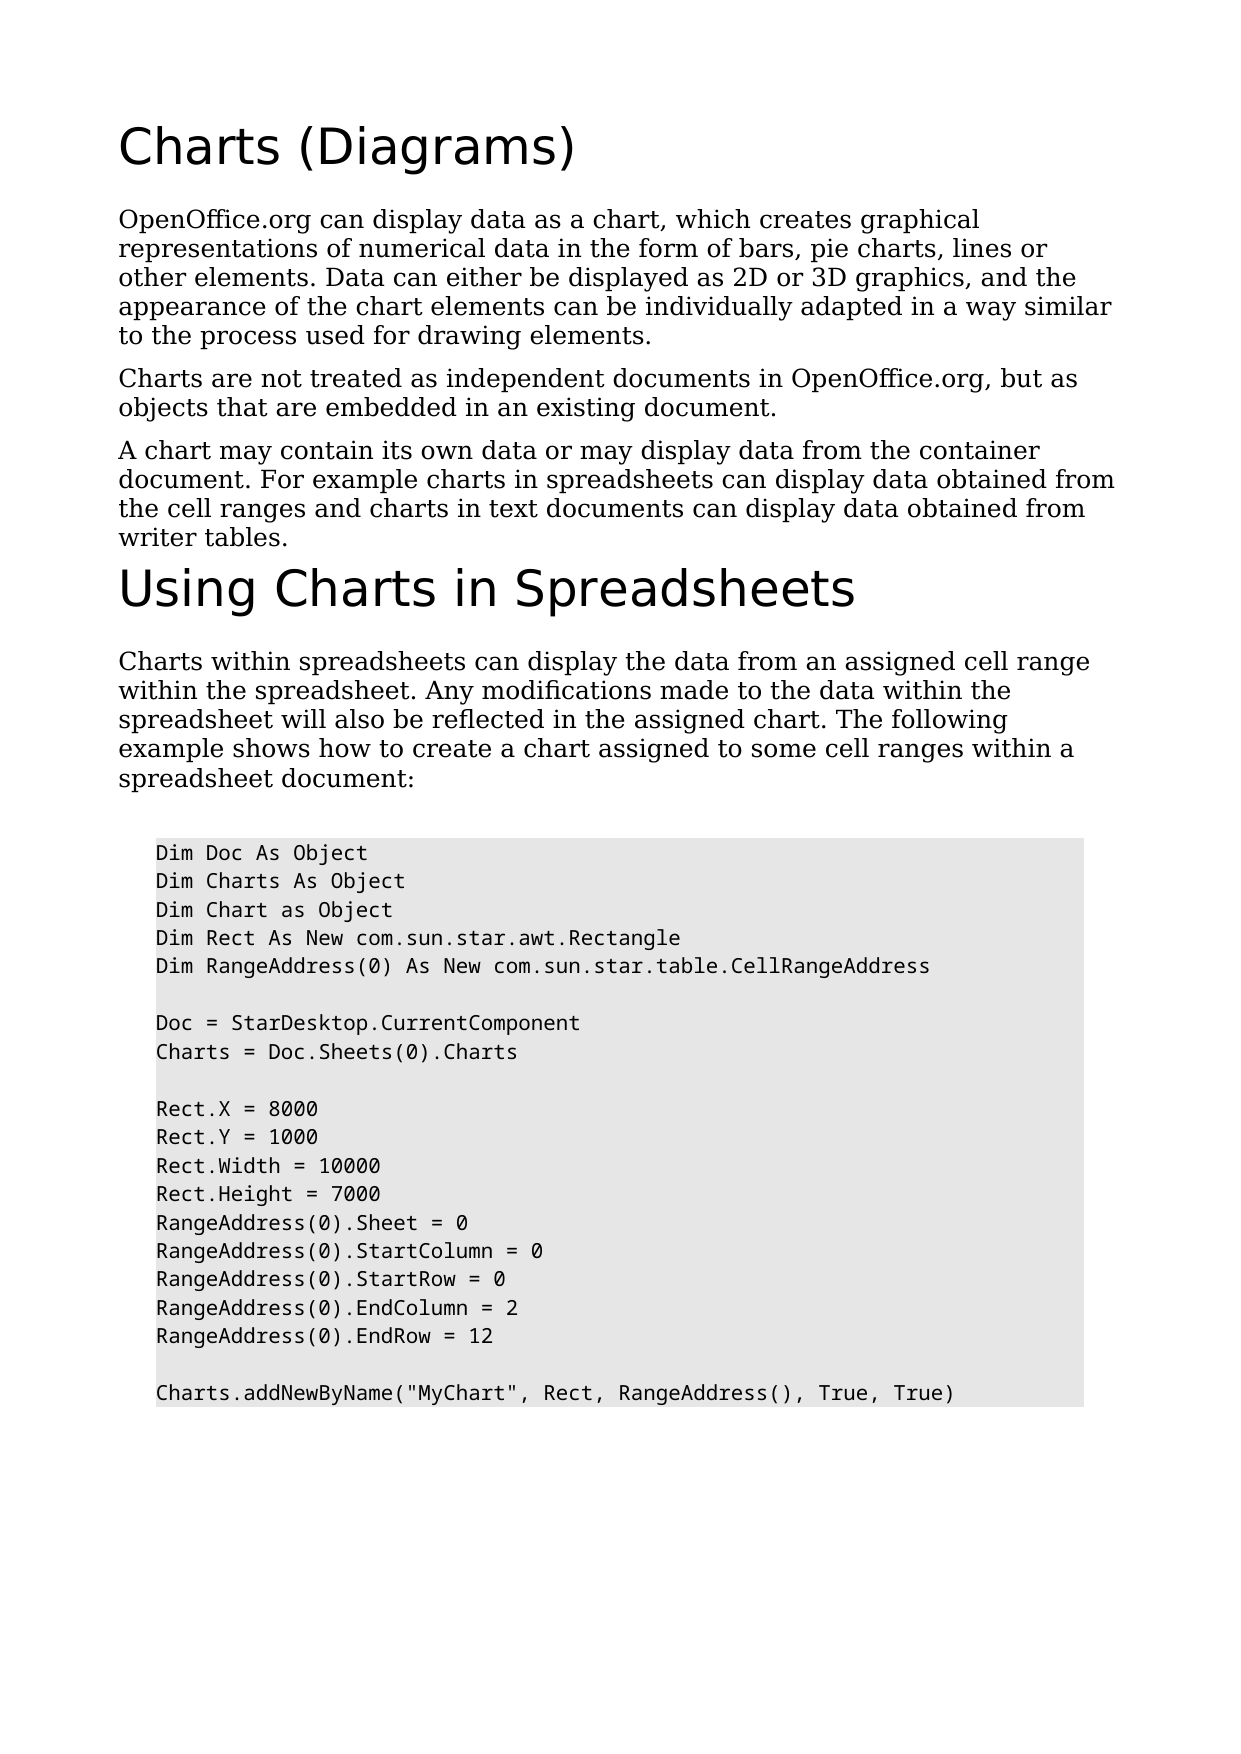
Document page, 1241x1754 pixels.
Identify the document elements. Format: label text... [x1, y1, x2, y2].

text A chart may contain its own data or may display data from the container document. For example charts in spreadsheets can display data obtained from the cell ranges and charts in text documents can display data obtained from writer tables. [118, 436, 1122, 553]
subtitle Charts (Diagrams) [118, 118, 1122, 176]
text Dim Doc As Object Dim Charts As Object Dim Chart as Object Dim Rect As New com.sun.star.awt.Rectangle Dim RangeAddress(0) As New com.sun.star.table.CellRangeAddress Doc = StarDesktop.CurrentComponent Charts = Doc.Sheets(0).Charts Rect.X = 8000 Rect.Y = 1000 Rect.Width = 10000 Rect.Height = 7000 RangeAddress(0).Sheet = 0 RangeAddress(0).StartColumn = 0 RangeAddress(0).StartRow = 0 RangeAddress(0).EndColumn = 2 RangeAddress(0).EndRow = 12 Charts.addNewByName("MyChart", Rect, RangeAddress(), True, True) [156, 838, 1084, 1407]
text OpenOffice.org can display data as a chart, which creates graphical representations of numerical data in the form of bars, pie charts, lines or other elements. Data can either be displayed as 2D or 3D graphics, and the appearance of the chart elements can be individually adapted in a way similar to the process used for drawing elements. [118, 205, 1122, 351]
text Charts are not treated as independent documents in OpenOffice.org, but as objects that are embedded in an existing document. [118, 364, 1122, 423]
subtitle Using Charts in Spreadsheets [118, 560, 1122, 618]
text Charts within spreadsheets can display the data from an assigned cell range within the spreadsheet. Any modifications made to the data within the spreadsheet will also be reflected in the assigned chart. The following example shows how to create a chart assigned to some cell ranges within a spreadsheet document: [118, 647, 1122, 793]
